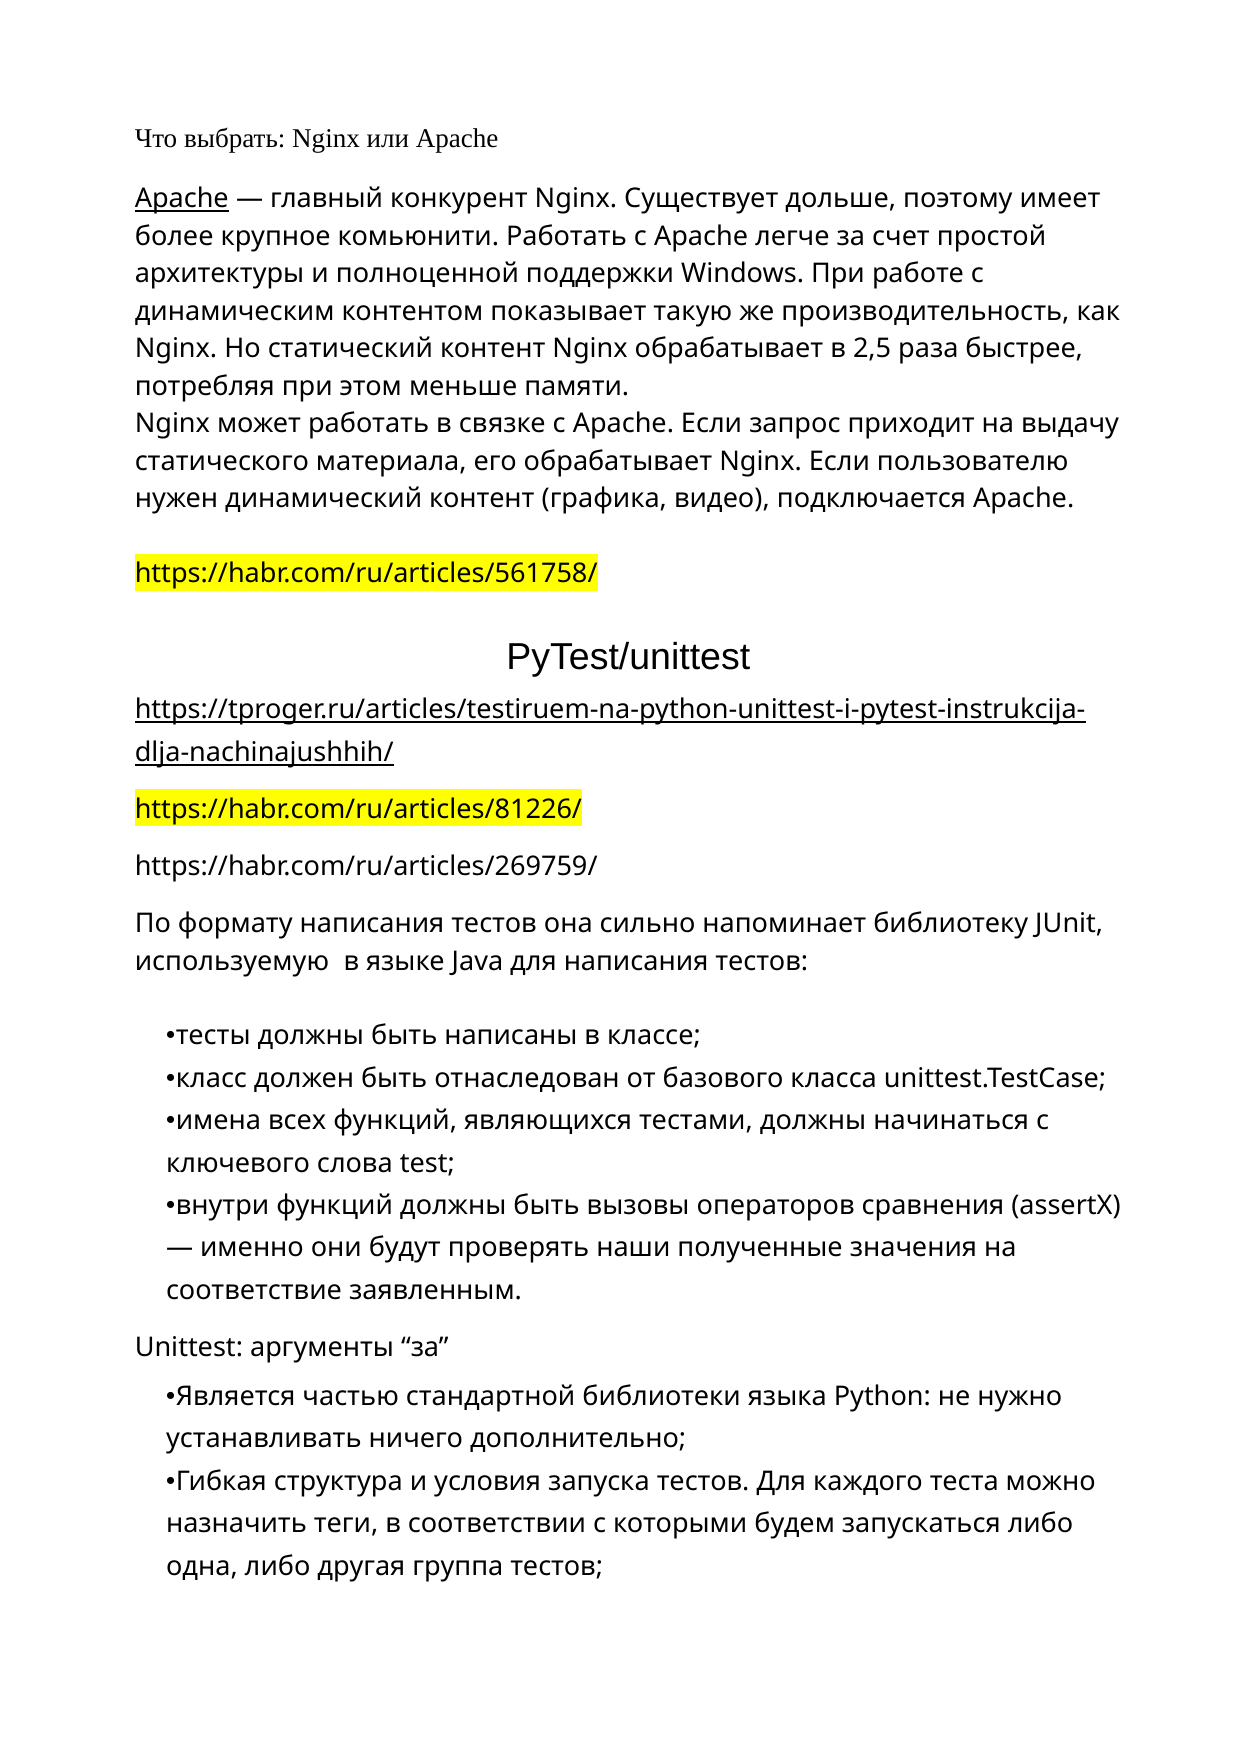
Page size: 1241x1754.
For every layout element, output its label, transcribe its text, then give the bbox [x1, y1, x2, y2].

text https://habr.com/ru/articles/561758/ [134, 553, 1121, 591]
text https://habr.com/ru/articles/269759/ [134, 846, 1121, 883]
text https://tproger.ru/articles/testiruem-na-python-unittest-i-pytest-instrukcija-dlja-nachinajushhih/ [134, 690, 1121, 769]
text Apache — главный конкурент Nginx. Существует дольше, поэтому имеет более крупное комьюнити. Работать с Apache легче за счет простой архитектуры и полноценной поддержки Windows. При работе с динамическим контентом показывает такую же производительность, как Nginx. Но статический контент Nginx обрабатывает в 2,5 раза быстрее, потребляя при этом меньше памяти. [134, 178, 1121, 403]
subtitle PyTest/unittest [134, 634, 1121, 677]
text По формату написания тестов она сильно напоминает библиотеку JUnit, используемую в языке Java для написания тестов: [134, 903, 1121, 978]
list класс должен быть отнаследован от базового класса unittest.TestCase; [134, 1058, 1121, 1095]
text Nginx может работать в связке с Apache. Если запрос приходит на выдачу статического материала, его обрабатывает Nginx. Если пользователю нужен динамический контент (графика, видео), подключается Apache. [134, 403, 1121, 516]
list имена всех функций, являющихся тестами, должны начинаться с ключевого слова test; [134, 1101, 1121, 1180]
list Является частью стандартной библиотеки языка Python: не нужно устанавливать ничего дополнительно; [134, 1377, 1121, 1456]
text https://habr.com/ru/articles/81226/ [134, 789, 1121, 826]
list внутри функций должны быть вызовы операторов сравнения (assertX) — именно они будут проверять наши полученные значения на соответствие заявленным. [134, 1185, 1121, 1307]
subtitle Что выбрать: Nginx или Apache [134, 118, 1121, 153]
subtitle Unittest: аргументы “за” [134, 1327, 1121, 1364]
list тесты должны быть написаны в классе; [134, 1016, 1121, 1053]
list Гибкая структура и условия запуска тестов. Для каждого теста можно назначить теги, в соответствии с которыми будем запускаться либо одна, либо другая группа тестов; [134, 1461, 1121, 1583]
